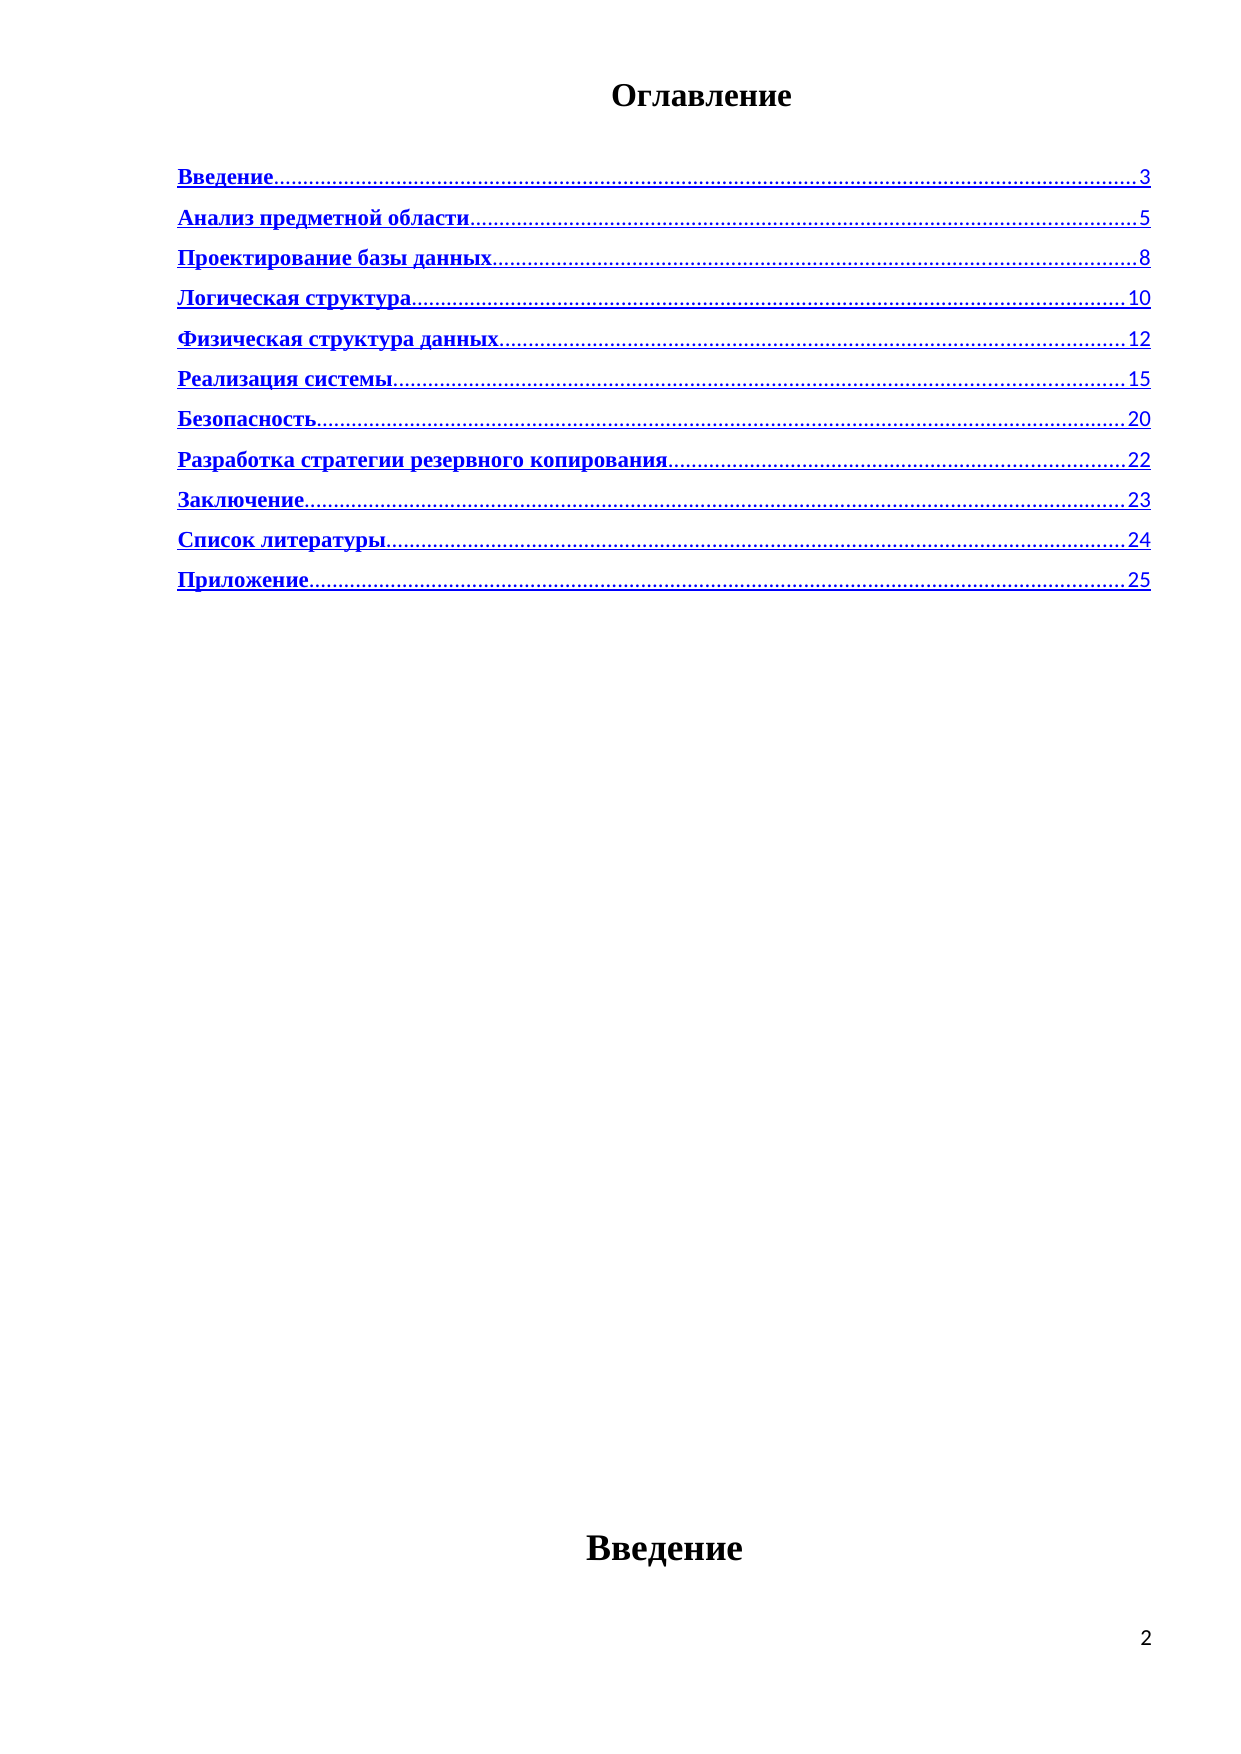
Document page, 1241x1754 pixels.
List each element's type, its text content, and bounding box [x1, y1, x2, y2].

text Проектирование базы данных 8 [177, 243, 1152, 271]
text Физическая структура данных 12 [177, 324, 1152, 352]
text Введение 3 [177, 162, 1152, 191]
text Анализ предметной области 5 [177, 203, 1152, 231]
text Логическая структура 10 [177, 283, 1152, 311]
text Разработка стратегии резервного копирования 22 [177, 445, 1152, 473]
text Список литературы 24 [177, 525, 1152, 553]
text Безопасность 20 [177, 404, 1152, 432]
subtitle Введение [177, 1526, 1152, 1569]
subtitle Оглавление [177, 75, 1152, 113]
text Приложение 25 [177, 566, 1152, 594]
text Заключение 23 [177, 485, 1152, 513]
text Реализация системы 15 [177, 364, 1152, 392]
